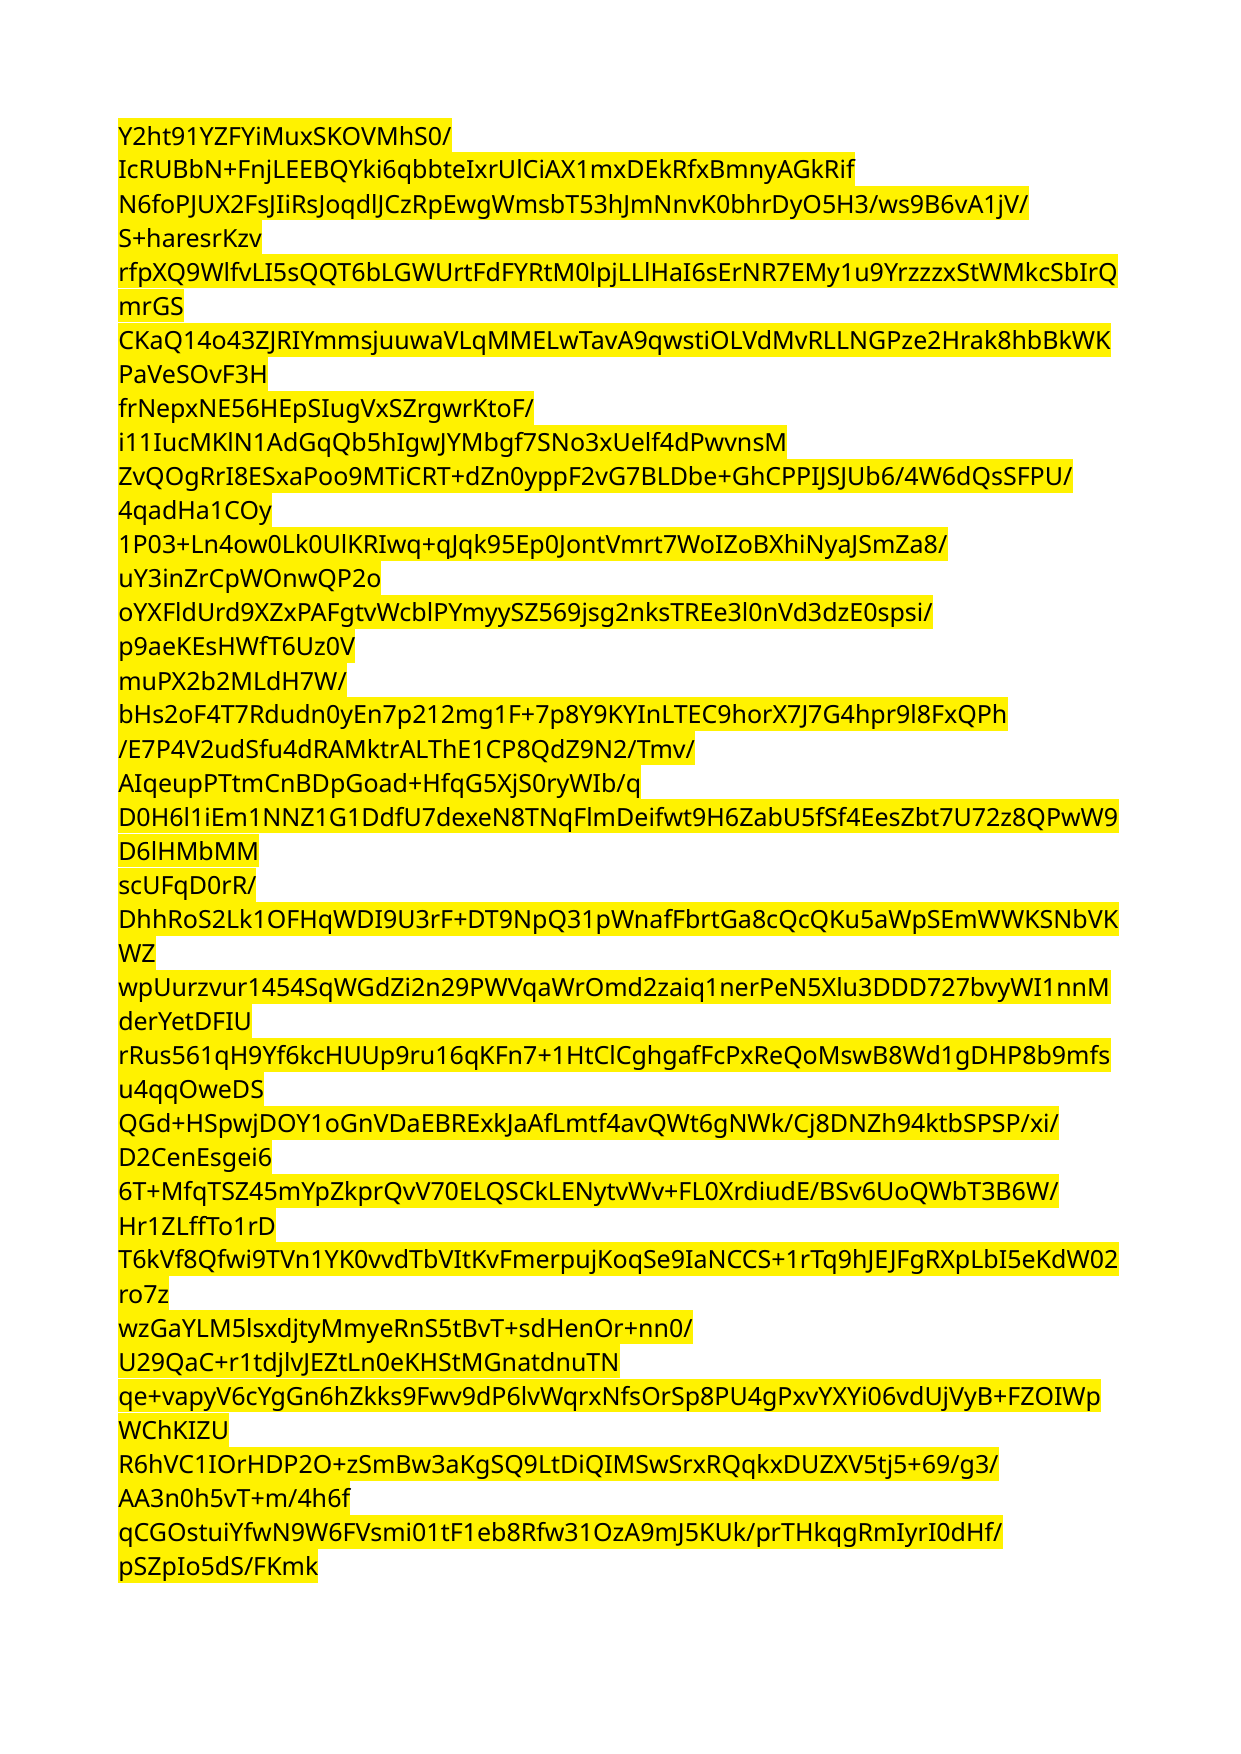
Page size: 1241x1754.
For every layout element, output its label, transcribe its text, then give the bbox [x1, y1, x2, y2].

text frNepxNE56HEpSIugVxSZrgwrKtoF/i11IucMKlN1AdGqQb5hIgwJYMbgf7SNo3xUelf4dPwvnsM [118, 391, 1122, 459]
text D0H6l1iEm1NNZ1G1DdfU7dexeN8TNqFlmDeifwt9H6ZabU5fSf4EesZbt7U72z8QPwW9D6lHMbMM [118, 799, 1122, 867]
text oYXFldUrd9XZxPAFgtvWcblPYmyySZ569jsg2nksTREe3l0nVd3dzE0spsi/p9aeKEsHWfT6Uz0V [118, 595, 1122, 663]
text 1P03+Ln4ow0Lk0UlKRIwq+qJqk95Ep0JontVmrt7WoIZoBXhiNyaJSmZa8/uY3inZrCpWOnwQP2o [118, 527, 1122, 595]
text qe+vapyV6cYgGn6hZkks9Fwv9dP6lvWqrxNfsOrSp8PU4gPxvYXYi06vdUjVyB+FZOIWpWChKIZU [118, 1378, 1122, 1447]
text rfpXQ9WlfvLI5sQQT6bLGWUrtFdFYRtM0lpjLLlHaI6sErNR7EMy1u9YrzzzxStWMkcSbIrQmrGS [118, 254, 1122, 322]
text scUFqD0rR/DhhRoS2Lk1OFHqWDI9U3rF+DT9NpQ31pWnafFbrtGa8cQcQKu5aWpSEmWWKSNbVKWZ [118, 867, 1122, 970]
text R6hVC1IOrHDP2O+zSmBw3aKgSQ9LtDiQIMSwSrxRQqkxDUZXV5tj5+69/g3/AA3n0h5vT+m/4h6f [118, 1447, 1122, 1515]
text 6T+MfqTSZ45mYpZkprQvV70ELQSCkLENytvWv+FL0XrdiudE/BSv6UoQWbT3B6W/Hr1ZLffTo1rD [118, 1174, 1122, 1242]
text wzGaYLM5lsxdjtyMmyeRnS5tBvT+sdHenOr+nn0/U29QaC+r1tdjlvJEZtLn0eKHStMGnatdnuTN [118, 1310, 1122, 1378]
text rRus561qH9Yf6kcHUUp9ru16qKFn7+1HtClCghgafFcPxReQoMswB8Wd1gDHP8b9mfsu4qqOweDS [118, 1038, 1122, 1106]
text QGd+HSpwjDOY1oGnVDaEBRExkJaAfLmtf4avQWt6gNWk/Cj8DNZh94ktbSPSP/xi/D2CenEsgei6 [118, 1106, 1122, 1174]
text muPX2b2MLdH7W/bHs2oF4T7Rdudn0yEn7p212mg1F+7p8Y9KYInLTEC9horX7J7G4hpr9l8FxQPh [118, 663, 1122, 731]
text /E7P4V2udSfu4dRAMktrALThE1CP8QdZ9N2/Tmv/AIqeupPTtmCnBDpGoad+HfqG5XjS0ryWIb/q [118, 731, 1122, 799]
text CKaQ14o43ZJRIYmmsjuuwaVLqMMELwTavA9qwstiOLVdMvRLLNGPze2Hrak8hbBkWKPaVeSOvF3H [118, 322, 1122, 391]
text wpUurzvur1454SqWGdZi2n29PWVqaWrOmd2zaiq1nerPeN5Xlu3DDD727bvyWI1nnMderYetDFIU [118, 970, 1122, 1038]
text ZvQOgRrI8ESxaPoo9MTiCRT+dZn0yppF2vG7BLDbe+GhCPPIJSJUb6/4W6dQsSFPU/4qadHa1COy [118, 459, 1122, 527]
text T6kVf8Qfwi9TVn1YK0vvdTbVItKvFmerpujKoqSe9IaNCCS+1rTq9hJEJFgRXpLbI5eKdW02ro7z [118, 1242, 1122, 1310]
text qCGOstuiYfwN9W6FVsmi01tF1eb8Rfw31OzA9mJ5KUk/prTHkqgRmIyrI0dHf/pSZpIo5dS/FKmk [118, 1515, 1122, 1583]
text Y2ht91YZFYiMuxSKOVMhS0/IcRUBbN+FnjLEEBQYki6qbbteIxrUlCiAX1mxDEkRfxBmnyAGkRif [118, 118, 1122, 186]
text N6foPJUX2FsJIiRsJoqdlJCzRpEwgWmsbT53hJmNnvK0bhrDyO5H3/ws9B6vA1jV/S+haresrKzv [118, 186, 1122, 254]
